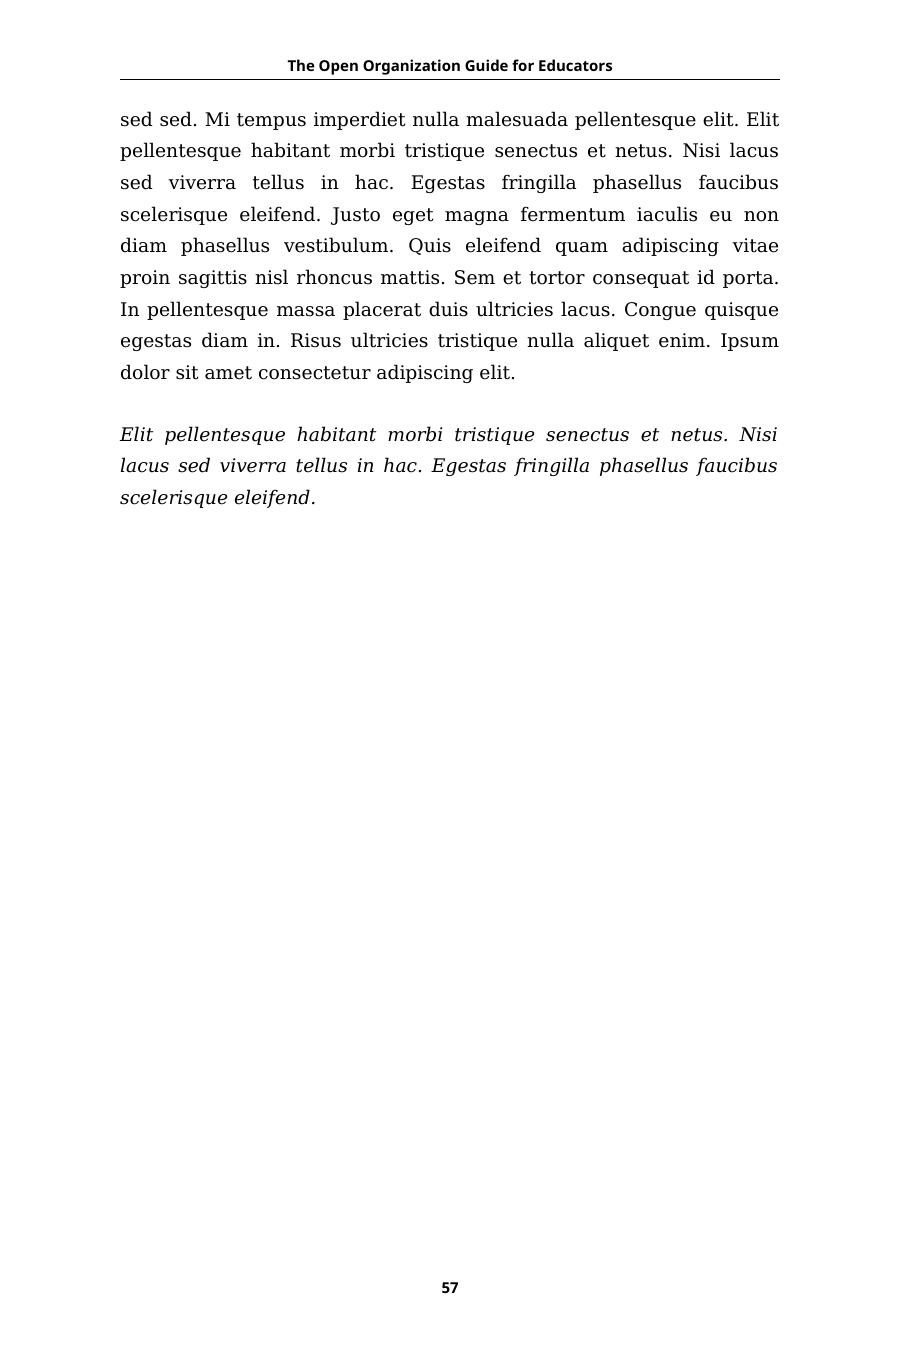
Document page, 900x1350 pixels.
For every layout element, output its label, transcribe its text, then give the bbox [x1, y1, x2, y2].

text sed sed. Mi tempus imperdiet nulla malesuada pellentesque elit. Elit pellentesque habitant morbi tristique senectus et netus. Nisi lacus sed viverra tellus in hac. Egestas fringilla phasellus faucibus scelerisque eleifend. Justo eget magna fermentum iaculis eu non diam phasellus vestibulum. Quis eleifend quam adipiscing vitae proin sagittis nisl rhoncus mattis. Sem et tortor consequat id porta. In pellentesque massa placerat duis ultricies lacus. Congue quisque egestas diam in. Risus ultricies tristique nulla aliquet enim. Ipsum dolor sit amet consectetur adipiscing elit. [120, 109, 780, 384]
text Elit pellentesque habitant morbi tristique senectus et netus. Nisi lacus sed viverra tellus in hac. Egestas fringilla phasellus faucibus scelerisque eleifend. [120, 424, 780, 509]
